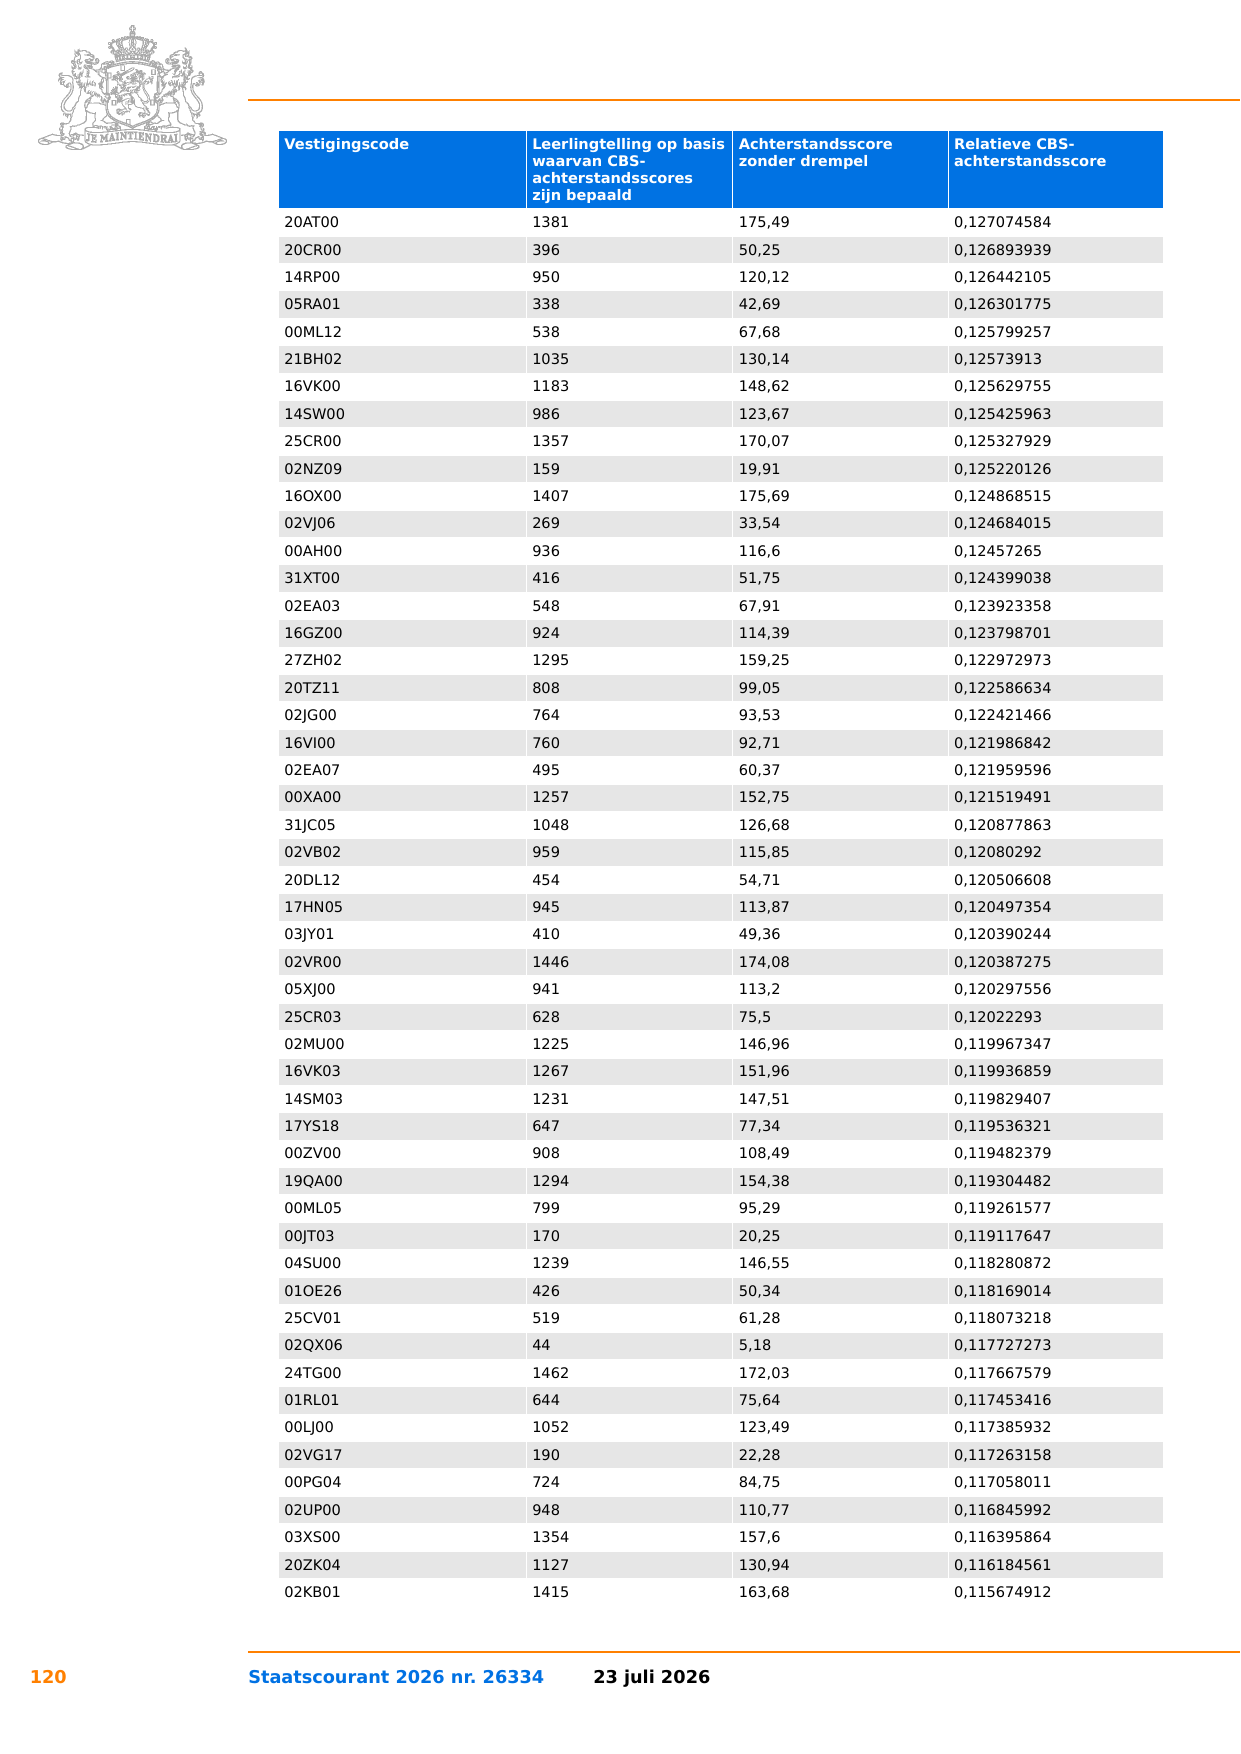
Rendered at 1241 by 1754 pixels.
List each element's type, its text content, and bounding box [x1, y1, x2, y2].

table_cell 0,123798701 [949, 620, 1163, 647]
table_cell 0,124684015 [949, 511, 1163, 537]
table_cell 0,117453416 [949, 1387, 1163, 1414]
table_cell 0,121986842 [949, 730, 1163, 756]
table_cell 0,12080292 [949, 839, 1163, 866]
table_cell 799 [527, 1196, 732, 1222]
table_cell 14RP00 [279, 264, 526, 290]
table_cell 159,25 [733, 648, 948, 674]
table_cell 50,34 [733, 1278, 948, 1304]
table_cell 108,49 [733, 1141, 948, 1167]
table_header Vestigingscode [279, 131, 526, 208]
table_cell 0,126301775 [949, 291, 1163, 318]
table_cell 1183 [527, 374, 732, 400]
table_cell 0,12573913 [949, 346, 1163, 373]
table_cell 01RL01 [279, 1387, 526, 1414]
table_cell 1446 [527, 949, 732, 975]
table_cell 0,126442105 [949, 264, 1163, 290]
table_cell 77,34 [733, 1113, 948, 1140]
table_cell 0,122972973 [949, 648, 1163, 674]
table_cell 0,115674912 [949, 1579, 1163, 1605]
table_cell 20CR00 [279, 237, 526, 263]
table_cell 0,119117647 [949, 1223, 1163, 1249]
table_cell 936 [527, 538, 732, 564]
table_cell 02VB02 [279, 839, 526, 866]
table_cell 1127 [527, 1552, 732, 1578]
table_cell 44 [527, 1333, 732, 1359]
table_cell 25CR00 [279, 429, 526, 455]
table_cell 31JC05 [279, 812, 526, 838]
table_cell 02UP00 [279, 1497, 526, 1523]
table_cell 0,116184561 [949, 1552, 1163, 1578]
table_cell 14SM03 [279, 1086, 526, 1112]
table_cell 95,29 [733, 1196, 948, 1222]
table_cell 0,125799257 [949, 319, 1163, 345]
table_cell 02VR00 [279, 949, 526, 975]
table_cell 61,28 [733, 1305, 948, 1331]
table_cell 760 [527, 730, 732, 756]
table_cell 99,05 [733, 675, 948, 701]
table_cell 49,36 [733, 922, 948, 948]
table_cell 1257 [527, 785, 732, 811]
table_cell 941 [527, 976, 732, 1003]
table_cell 114,39 [733, 620, 948, 647]
table_cell 113,87 [733, 894, 948, 921]
table_cell 16VK03 [279, 1059, 526, 1085]
table_cell 338 [527, 291, 732, 318]
table_cell 1225 [527, 1031, 732, 1057]
table_cell 0,123923358 [949, 593, 1163, 619]
table_cell 20ZK04 [279, 1552, 526, 1578]
table_cell 0,120390244 [949, 922, 1163, 948]
table_cell 1035 [527, 346, 732, 373]
table_cell 00ML12 [279, 319, 526, 345]
table_header Achterstandsscore zonder drempel [733, 131, 948, 208]
table_cell 0,117263158 [949, 1442, 1163, 1468]
table_cell 764 [527, 703, 732, 729]
table_cell 00ML05 [279, 1196, 526, 1222]
table_cell 0,120506608 [949, 867, 1163, 893]
table_cell 495 [527, 757, 732, 783]
table_cell 1052 [527, 1415, 732, 1441]
table_cell 75,5 [733, 1004, 948, 1030]
table_cell 60,37 [733, 757, 948, 783]
table_cell 548 [527, 593, 732, 619]
table_cell 175,69 [733, 483, 948, 509]
table_cell 0,120497354 [949, 894, 1163, 921]
table_cell 1267 [527, 1059, 732, 1085]
table_cell 25CV01 [279, 1305, 526, 1331]
table_cell 154,38 [733, 1168, 948, 1194]
table_cell 00XA00 [279, 785, 526, 811]
table_cell 16VK00 [279, 374, 526, 400]
table_cell 924 [527, 620, 732, 647]
table_cell 0,119482379 [949, 1141, 1163, 1167]
table_cell 02EA03 [279, 593, 526, 619]
table_cell 17HN05 [279, 894, 526, 921]
table_cell 151,96 [733, 1059, 948, 1085]
table_cell 123,67 [733, 401, 948, 427]
table_cell 157,6 [733, 1524, 948, 1551]
table_cell 00LJ00 [279, 1415, 526, 1441]
table_cell 0,121959596 [949, 757, 1163, 783]
table_cell 31XT00 [279, 565, 526, 592]
table_cell 02NZ09 [279, 456, 526, 482]
picture [38, 25, 227, 150]
table_cell 02MU00 [279, 1031, 526, 1057]
table_cell 1407 [527, 483, 732, 509]
table_cell 986 [527, 401, 732, 427]
table_cell 269 [527, 511, 732, 537]
table_cell 67,91 [733, 593, 948, 619]
table_cell 115,85 [733, 839, 948, 866]
table_cell 19QA00 [279, 1168, 526, 1194]
table_cell 03XS00 [279, 1524, 526, 1551]
table_cell 0,117667579 [949, 1360, 1163, 1386]
table_cell 0,121519491 [949, 785, 1163, 811]
table_cell 426 [527, 1278, 732, 1304]
table_cell 93,53 [733, 703, 948, 729]
table_cell 20DL12 [279, 867, 526, 893]
table_cell 0,117385932 [949, 1415, 1163, 1441]
table_cell 0,122421466 [949, 703, 1163, 729]
table_cell 0,118280872 [949, 1250, 1163, 1277]
table_cell 1239 [527, 1250, 732, 1277]
table_cell 1048 [527, 812, 732, 838]
table_cell 51,75 [733, 565, 948, 592]
table_cell 0,117727273 [949, 1333, 1163, 1359]
table_cell 116,6 [733, 538, 948, 564]
table_cell 163,68 [733, 1579, 948, 1605]
table_cell 628 [527, 1004, 732, 1030]
table_cell 14SW00 [279, 401, 526, 427]
table_cell 0,124399038 [949, 565, 1163, 592]
table_cell 16VI00 [279, 730, 526, 756]
table_cell 16GZ00 [279, 620, 526, 647]
table_cell 1294 [527, 1168, 732, 1194]
table_cell 05XJ00 [279, 976, 526, 1003]
table_cell 130,94 [733, 1552, 948, 1578]
table_cell 644 [527, 1387, 732, 1414]
table_cell 02KB01 [279, 1579, 526, 1605]
table_cell 0,120387275 [949, 949, 1163, 975]
table_cell 1462 [527, 1360, 732, 1386]
table_cell 19,91 [733, 456, 948, 482]
table_cell 17YS18 [279, 1113, 526, 1140]
table_cell 519 [527, 1305, 732, 1331]
table_cell 16OX00 [279, 483, 526, 509]
table_cell 0,119829407 [949, 1086, 1163, 1112]
table_cell 0,119304482 [949, 1168, 1163, 1194]
table_cell 22,28 [733, 1442, 948, 1468]
table_cell 0,125327929 [949, 429, 1163, 455]
table_cell 0,118169014 [949, 1278, 1163, 1304]
table_cell 0,119536321 [949, 1113, 1163, 1140]
table_cell 724 [527, 1470, 732, 1496]
table_cell 959 [527, 839, 732, 866]
table_cell 110,77 [733, 1497, 948, 1523]
table_cell 33,54 [733, 511, 948, 537]
table_cell 42,69 [733, 291, 948, 318]
table_cell 170,07 [733, 429, 948, 455]
table_cell 02VG17 [279, 1442, 526, 1468]
table_cell 84,75 [733, 1470, 948, 1496]
table_cell 54,71 [733, 867, 948, 893]
table_cell 20AT00 [279, 209, 526, 236]
table_cell 5,18 [733, 1333, 948, 1359]
table_cell 152,75 [733, 785, 948, 811]
table_cell 00ZV00 [279, 1141, 526, 1167]
table_cell 50,25 [733, 237, 948, 263]
table_header Leerlingtelling op basis waarvan CBS-achterstandsscores zijn bepaald [527, 131, 732, 208]
table_cell 0,116395864 [949, 1524, 1163, 1551]
table_cell 0,12457265 [949, 538, 1163, 564]
table_cell 04SU00 [279, 1250, 526, 1277]
table_cell 0,122586634 [949, 675, 1163, 701]
table_cell 808 [527, 675, 732, 701]
table_cell 75,64 [733, 1387, 948, 1414]
table_cell 05RA01 [279, 291, 526, 318]
table_cell 01OE26 [279, 1278, 526, 1304]
table_cell 25CR03 [279, 1004, 526, 1030]
table_cell 00JT03 [279, 1223, 526, 1249]
table_cell 02VJ06 [279, 511, 526, 537]
table_cell 00AH00 [279, 538, 526, 564]
table_cell 647 [527, 1113, 732, 1140]
table_cell 159 [527, 456, 732, 482]
table_cell 123,49 [733, 1415, 948, 1441]
table_cell 0,127074584 [949, 209, 1163, 236]
table_cell 20TZ11 [279, 675, 526, 701]
table_cell 1357 [527, 429, 732, 455]
table_cell 908 [527, 1141, 732, 1167]
table_cell 02EA07 [279, 757, 526, 783]
table_header Relatieve CBS-achterstandsscore [949, 131, 1163, 208]
table_cell 146,55 [733, 1250, 948, 1277]
table_cell 0,12022293 [949, 1004, 1163, 1030]
table_cell 21BH02 [279, 346, 526, 373]
table_cell 538 [527, 319, 732, 345]
table_cell 113,2 [733, 976, 948, 1003]
table_cell 20,25 [733, 1223, 948, 1249]
table_cell 27ZH02 [279, 648, 526, 674]
table_cell 396 [527, 237, 732, 263]
table_cell 410 [527, 922, 732, 948]
table_cell 130,14 [733, 346, 948, 373]
table_cell 1295 [527, 648, 732, 674]
table_cell 454 [527, 867, 732, 893]
table_cell 0,124868515 [949, 483, 1163, 509]
table_cell 1231 [527, 1086, 732, 1112]
table_cell 02JG00 [279, 703, 526, 729]
table_cell 0,119967347 [949, 1031, 1163, 1057]
table_cell 175,49 [733, 209, 948, 236]
table_cell 1354 [527, 1524, 732, 1551]
table_cell 172,03 [733, 1360, 948, 1386]
table_cell 0,120297556 [949, 976, 1163, 1003]
table_cell 950 [527, 264, 732, 290]
table_cell 0,119936859 [949, 1059, 1163, 1085]
table_cell 0,117058011 [949, 1470, 1163, 1496]
table_cell 03JY01 [279, 922, 526, 948]
table_cell 416 [527, 565, 732, 592]
table_cell 02QX06 [279, 1333, 526, 1359]
table_cell 92,71 [733, 730, 948, 756]
table_cell 0,118073218 [949, 1305, 1163, 1331]
table_cell 0,116845992 [949, 1497, 1163, 1523]
table_cell 126,68 [733, 812, 948, 838]
table_cell 945 [527, 894, 732, 921]
table_cell 67,68 [733, 319, 948, 345]
table_cell 948 [527, 1497, 732, 1523]
table_cell 170 [527, 1223, 732, 1249]
table_cell 174,08 [733, 949, 948, 975]
table_cell 146,96 [733, 1031, 948, 1057]
table_cell 190 [527, 1442, 732, 1468]
table_cell 0,120877863 [949, 812, 1163, 838]
table_cell 00PG04 [279, 1470, 526, 1496]
table_cell 0,125425963 [949, 401, 1163, 427]
table_cell 120,12 [733, 264, 948, 290]
table_cell 147,51 [733, 1086, 948, 1112]
table_cell 0,126893939 [949, 237, 1163, 263]
table_cell 0,119261577 [949, 1196, 1163, 1222]
table_cell 1415 [527, 1579, 732, 1605]
table_cell 1381 [527, 209, 732, 236]
table_cell 0,125629755 [949, 374, 1163, 400]
table_cell 24TG00 [279, 1360, 526, 1386]
table_cell 0,125220126 [949, 456, 1163, 482]
table_cell 148,62 [733, 374, 948, 400]
